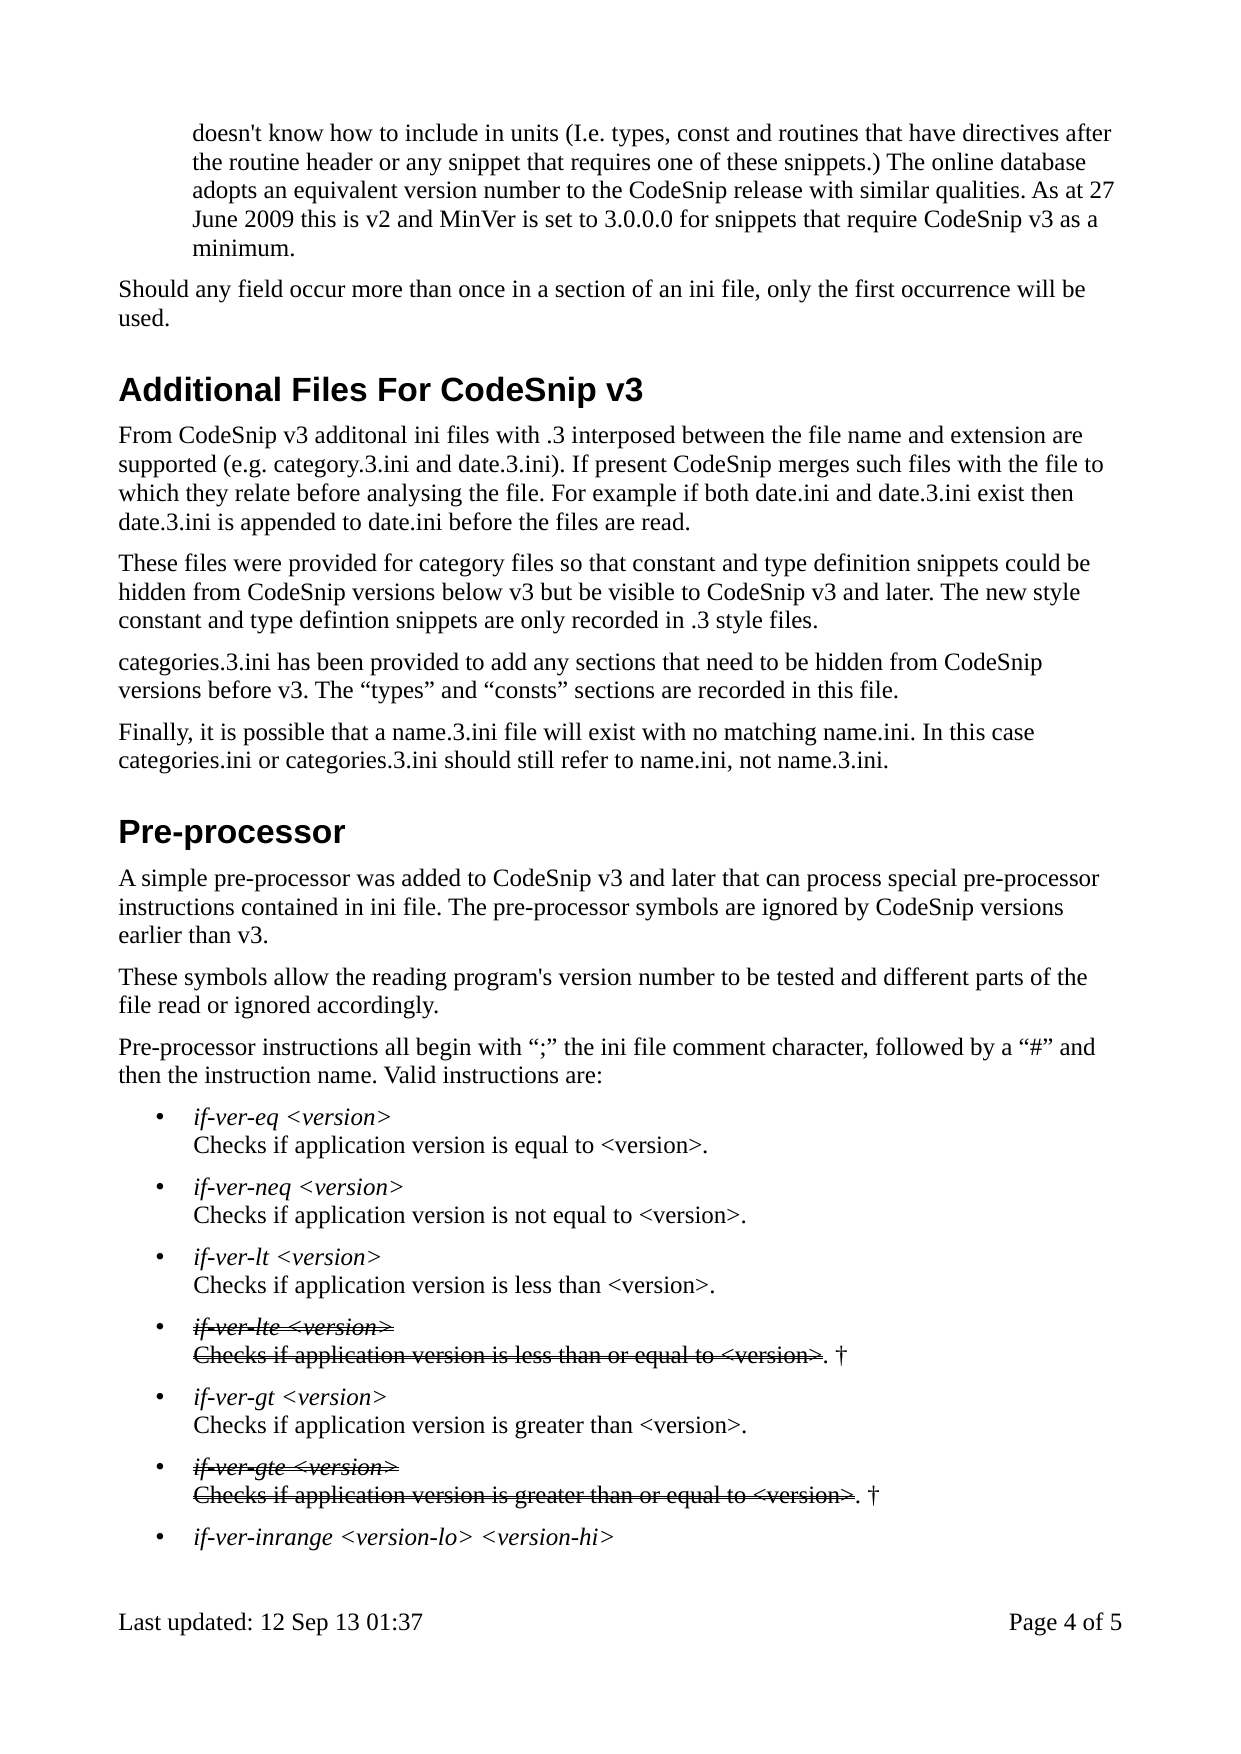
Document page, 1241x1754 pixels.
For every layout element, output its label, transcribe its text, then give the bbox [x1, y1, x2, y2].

list if-ver-neq <version> Checks if application version is not equal to <version>. [156, 1172, 1122, 1229]
text categories.3.ini has been provided to add any sections that need to be hidden from CodeSnip versions before v3. The “types” and “consts” sections are recorded in this file. [118, 647, 1122, 704]
subtitle Pre-processor [118, 812, 1122, 850]
text Pre-processor instructions all begin with “;” the ini file comment character, followed by a “#” and then the instruction name. Valid instructions are: [118, 1032, 1122, 1089]
text Finally, it is possible that a name.3.ini file will exist with no matching name.ini. In this case categories.ini or categories.3.ini should still refer to name.ini, not name.3.ini. [118, 717, 1122, 774]
list if-ver-gte <version> Checks if application version is greater than or equal to <version>. † [156, 1452, 1122, 1509]
list if-ver-gt <version> Checks if application version is greater than <version>. [156, 1382, 1122, 1439]
list if-ver-eq <version> Checks if application version is equal to <version>. [156, 1102, 1122, 1159]
list if-ver-lt <version> Checks if application version is less than <version>. [156, 1242, 1122, 1299]
text These files were provided for category files so that constant and type definition snippets could be hidden from CodeSnip versions below v3 but be visible to CodeSnip v3 and later. The new style constant and type defintion snippets are only recorded in .3 style files. [118, 548, 1122, 634]
text Should any field occur more than once in a section of an ini file, only the first occurrence will be used. [118, 274, 1122, 332]
subtitle Additional Files For CodeSnip v3 [118, 369, 1122, 408]
text These symbols allow the reading program's version number to be tested and different parts of the file read or ignored accordingly. [118, 962, 1122, 1019]
text doesn't know how to include in units (I.e. types, const and routines that have directives after the routine header or any snippet that requires one of these snippets.) The online database adopts an equivalent version number to the CodeSnip release with similar qualities. As at 27 June 2009 this is v2 and MinVer is set to 3.0.0.0 for snippets that require CodeSnip v3 as a minimum. [192, 118, 1122, 262]
list if-ver-inrange <version-lo> <version-hi> [156, 1522, 1122, 1550]
text A simple pre-processor was added to CodeSnip v3 and later that can process special pre-processor instructions contained in ini file. The pre-processor symbols are ignored by CodeSnip versions earlier than v3. [118, 863, 1122, 949]
text From CodeSnip v3 additonal ini files with .3 interposed between the file name and extension are supported (e.g. category.3.ini and date.3.ini). If present CodeSnip merges such files with the file to which they relate before analysing the file. For example if both date.ini and date.3.ini exist then date.3.ini is appended to date.ini before the files are read. [118, 421, 1122, 536]
list if-ver-lte <version> Checks if application version is less than or equal to <version>. † [156, 1312, 1122, 1369]
